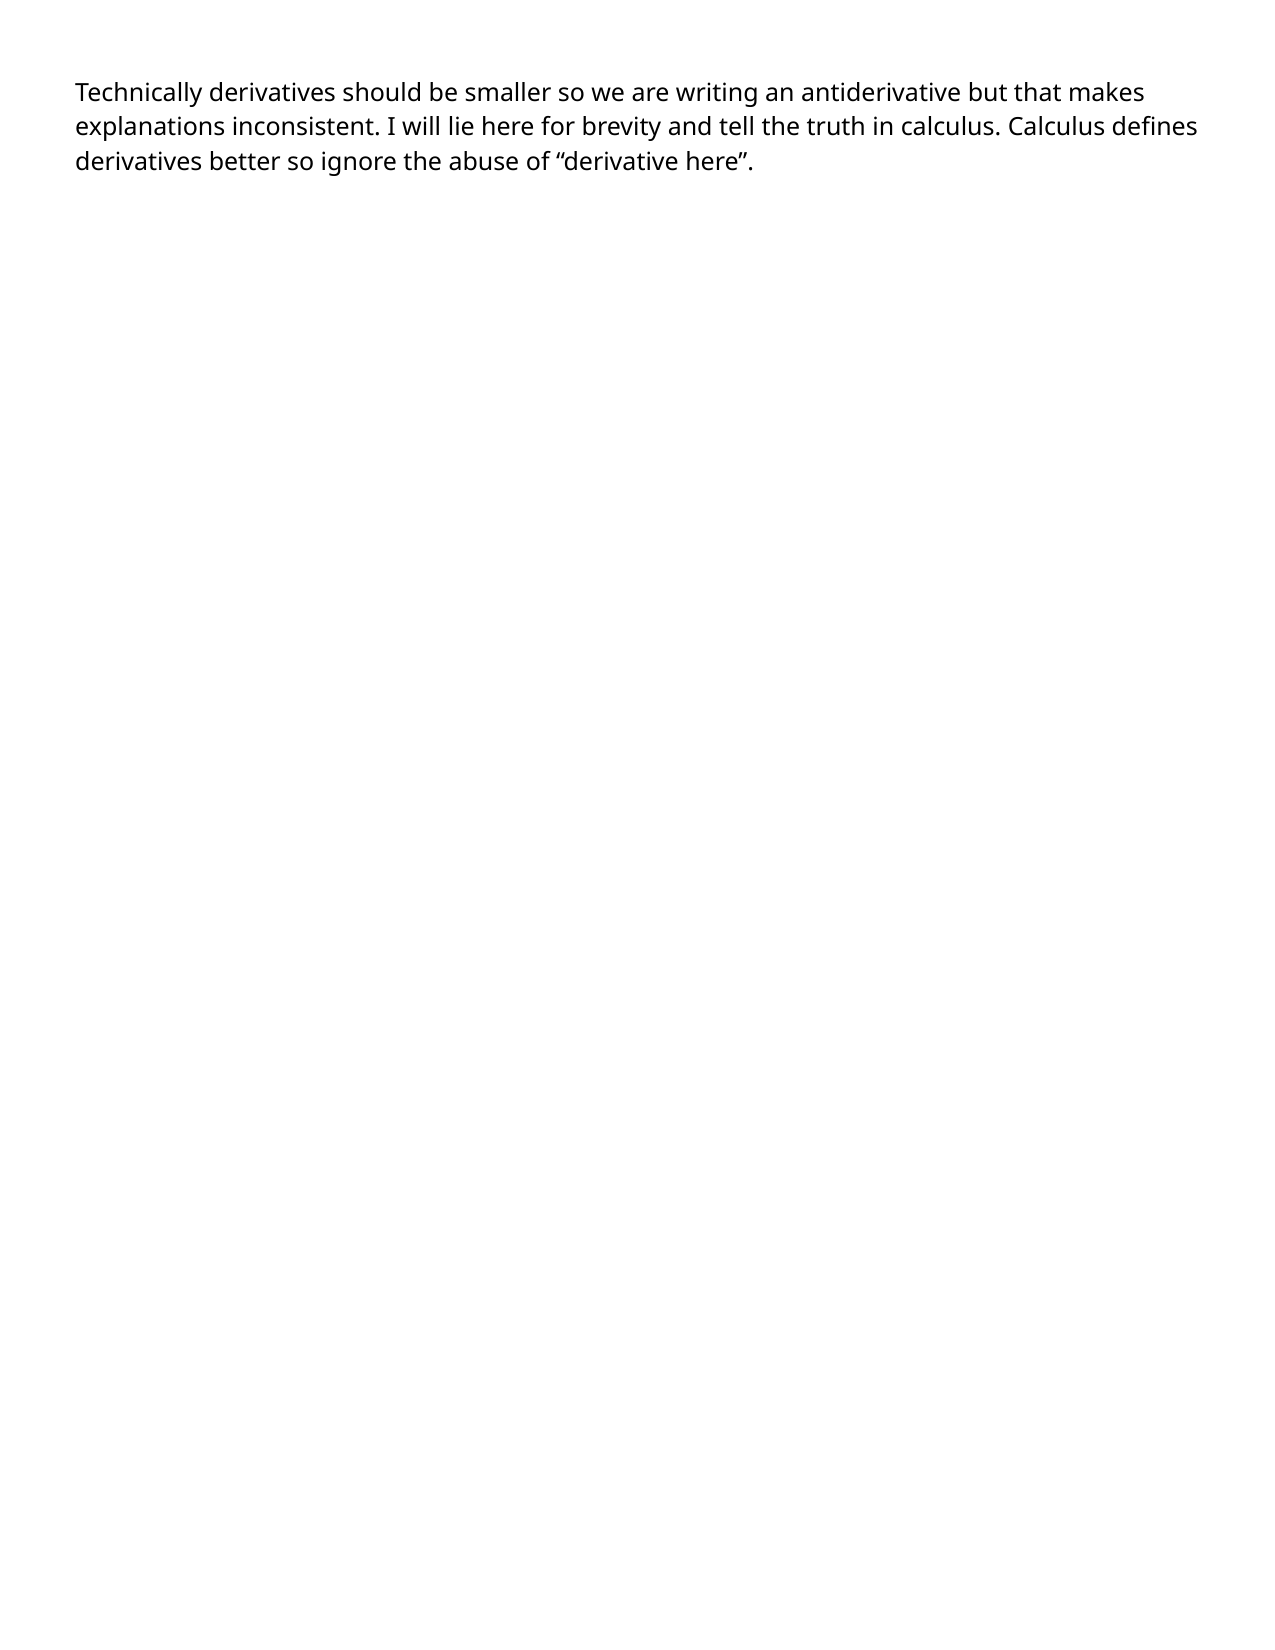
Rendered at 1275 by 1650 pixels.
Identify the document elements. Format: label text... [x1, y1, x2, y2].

text Technically derivatives should be smaller so we are writing an antiderivative but that makes explanations inconsistent. I will lie here for brevity and tell the truth in calculus. Calculus defines derivatives better so ignore the abuse of “derivative here”. [75, 75, 1200, 177]
